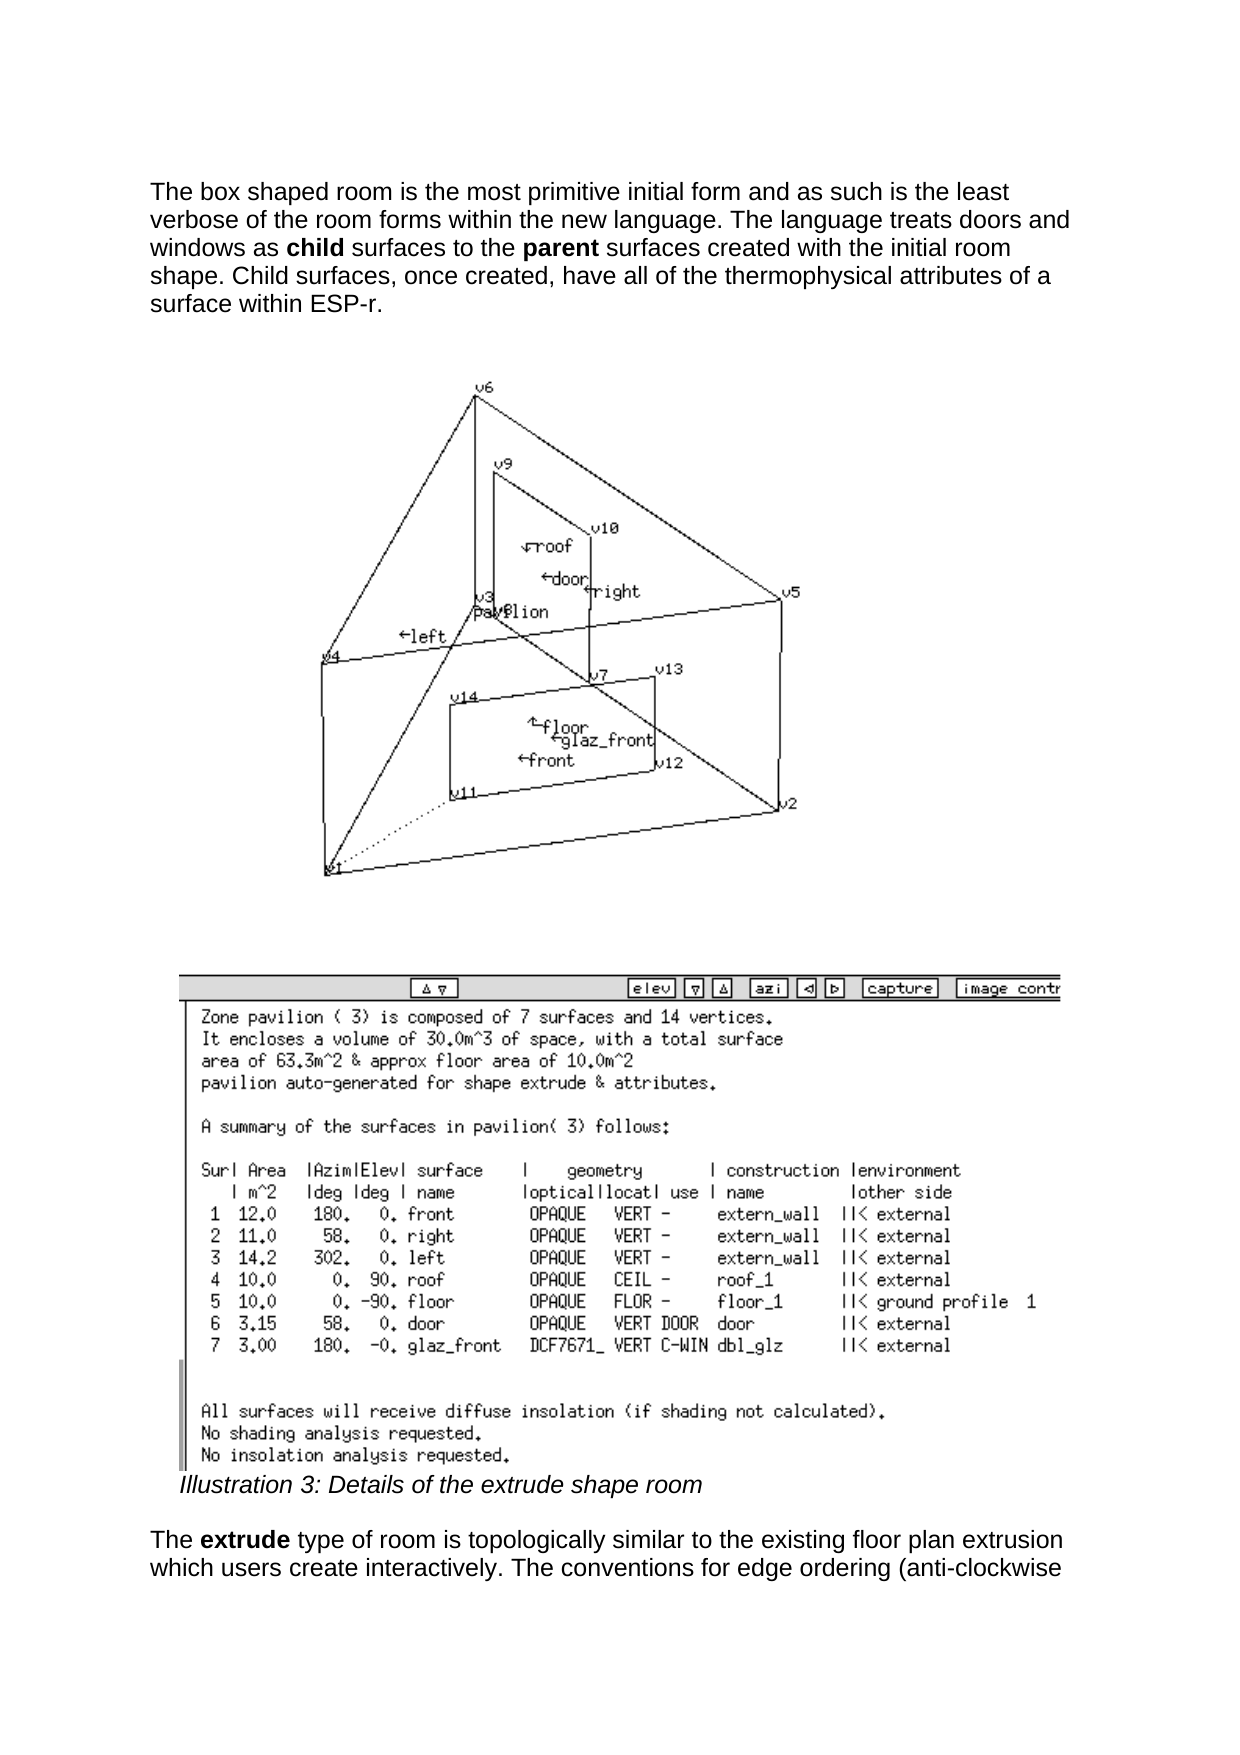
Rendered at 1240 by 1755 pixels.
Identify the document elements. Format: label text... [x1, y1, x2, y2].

text The extrude type of room is topologically similar to the existing floor plan extrusion which users create interactively. The conventions for edge ordering (anti-clockwise [150, 1526, 1089, 1582]
picture [179, 358, 1061, 1471]
text Illustration 3: Details of the extrude shape room [179, 1471, 1060, 1498]
text The box shaped room is the most primitive initial form and as such is the least verbose of the room forms within the new language. The language treats doors and windows as child surfaces to the parent surfaces created with the initial room shape. Child surfaces, once created, have all of the thermophysical attributes of a surface within ESP-r. [150, 178, 1089, 317]
